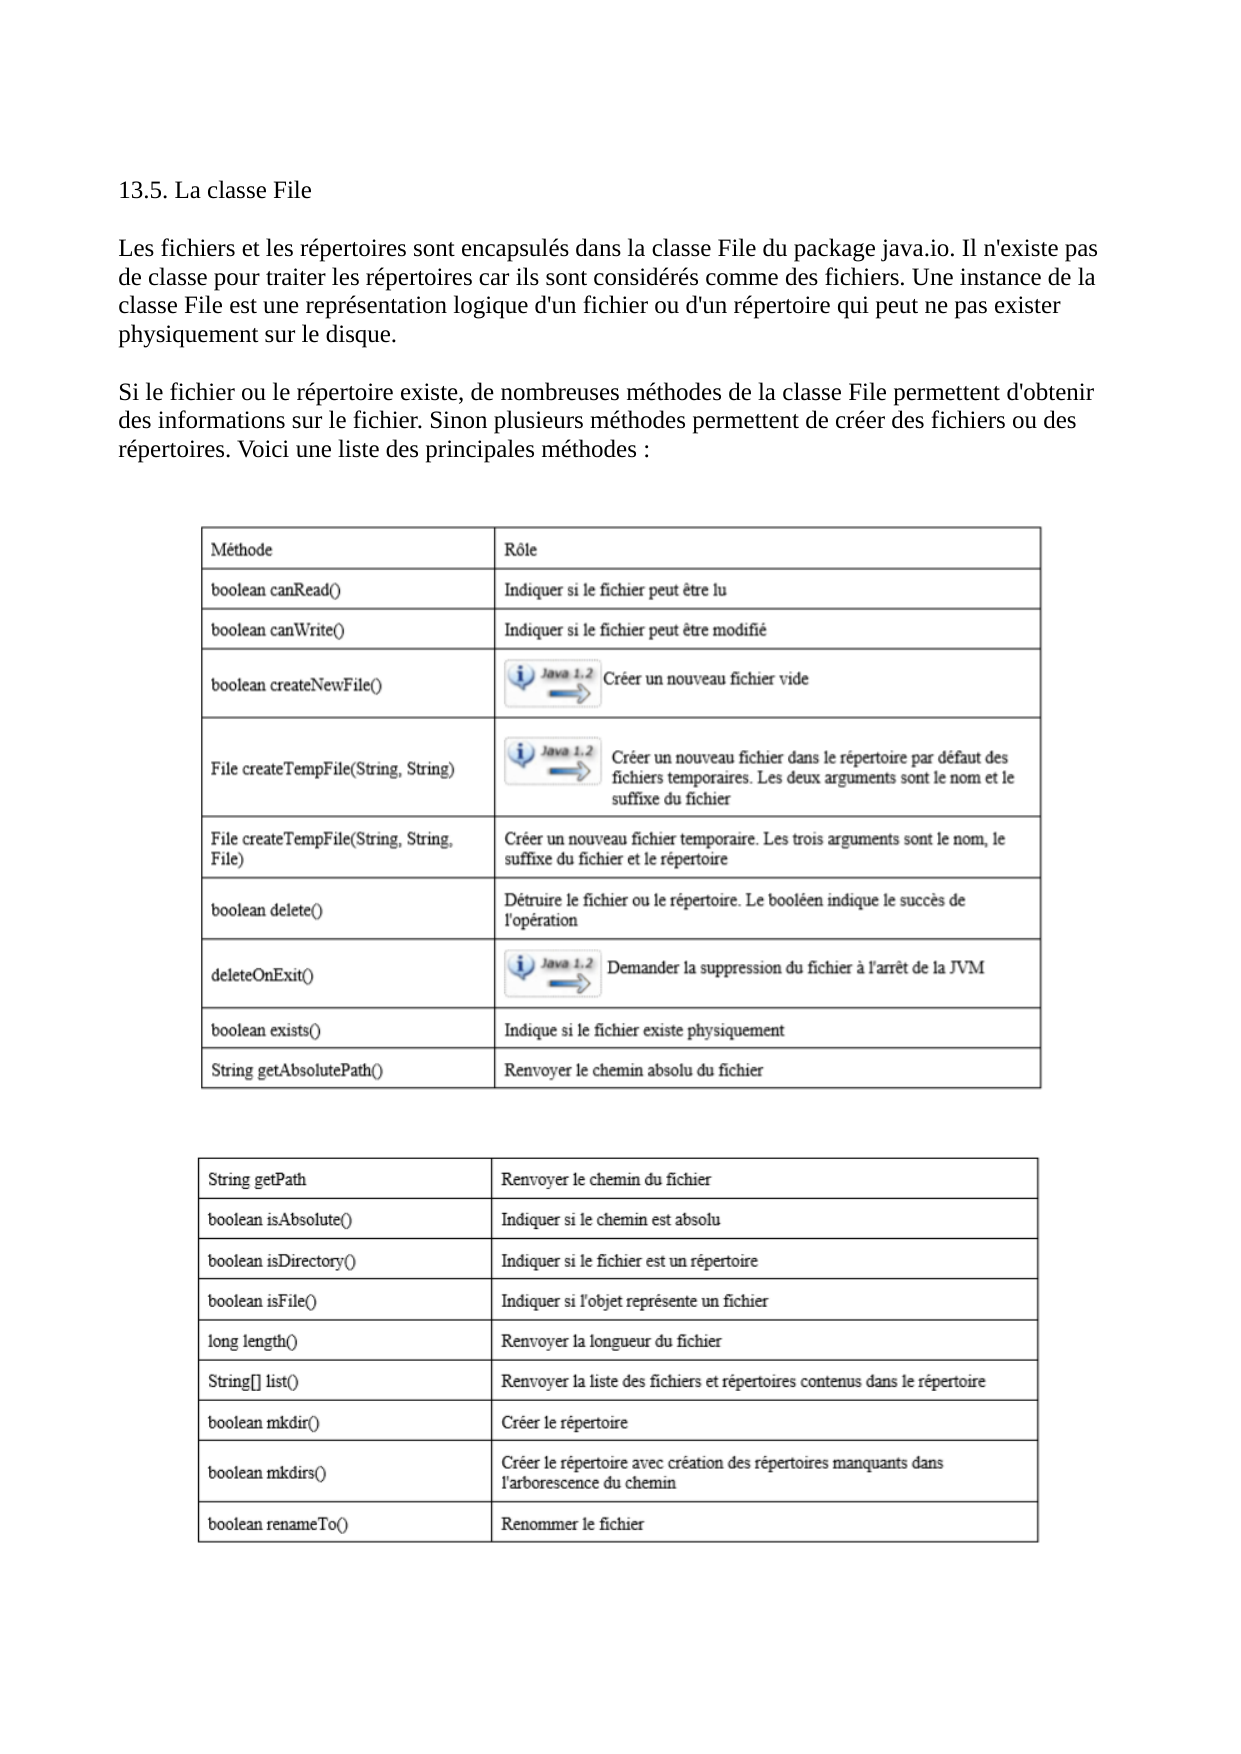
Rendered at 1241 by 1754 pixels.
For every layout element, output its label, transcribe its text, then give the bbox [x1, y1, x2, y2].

picture [195, 520, 1045, 1092]
text Les fichiers et les répertoires sont encapsulés dans la classe File du package java.io. Il n'existe pas de classe pour traiter les répertoires car ils sont considérés comme des fichiers. Une instance de la classe File est une représentation logique d'un fichier ou d'un répertoire qui peut ne pas exister physiquement sur le disque. [118, 233, 1122, 348]
text 13.5. La classe File [118, 176, 1122, 204]
text Si le fichier ou le répertoire existe, de nombreuses méthodes de la classe File permettent d'obtenir des informations sur le fichier. Sinon plusieurs méthodes permettent de créer des fichiers ou des répertoires. Voici une liste des principales méthodes : [118, 377, 1122, 463]
picture [183, 1149, 1057, 1569]
